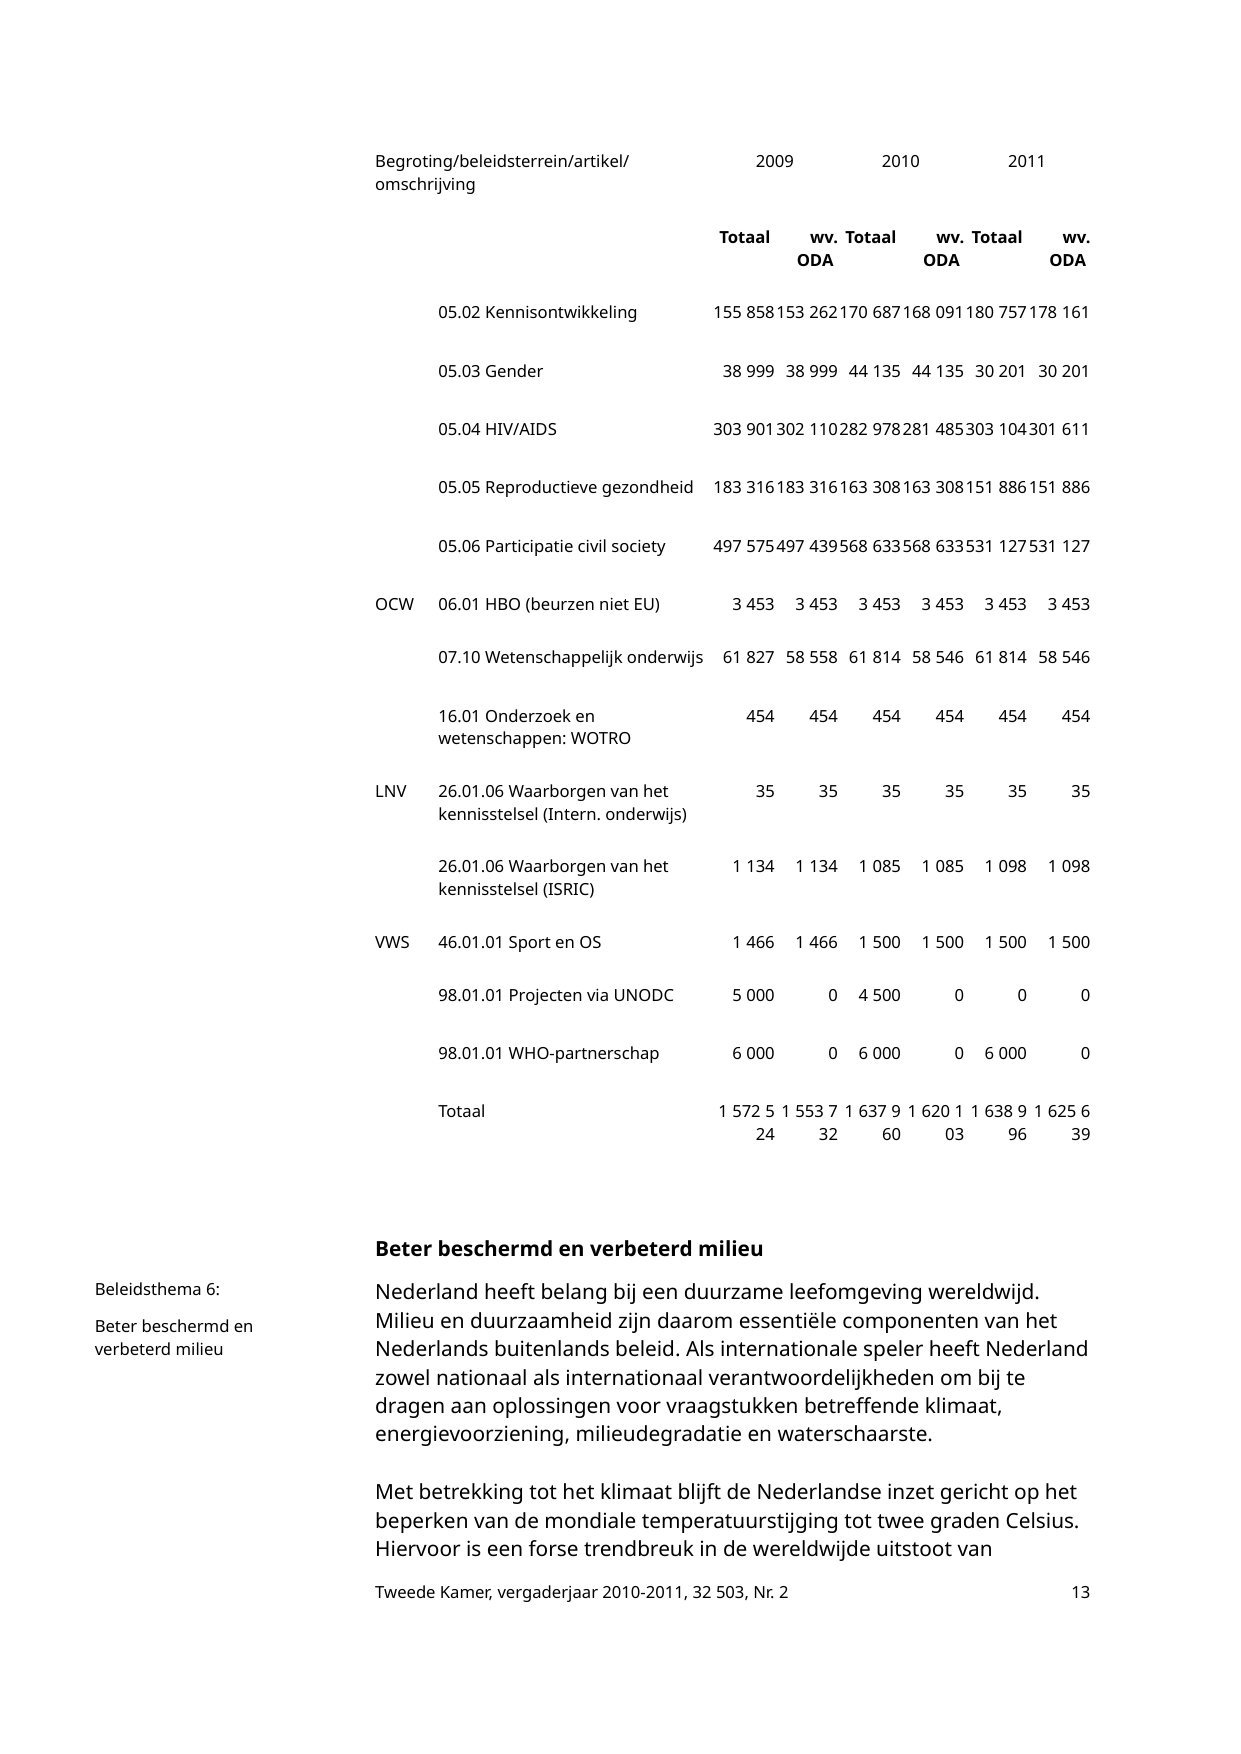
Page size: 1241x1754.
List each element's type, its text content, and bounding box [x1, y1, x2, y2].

table_cell 05.06 Participatie civil society [438, 535, 711, 593]
table_cell 1 500 [964, 930, 1027, 983]
table_cell 3 453 [775, 593, 838, 646]
table_cell 61 827 [711, 646, 774, 704]
table_cell 44 135 [901, 359, 964, 418]
table_cell 454 [1027, 704, 1090, 779]
table_cell 3 453 [901, 593, 964, 646]
table_cell wv. ODA [901, 225, 964, 301]
table_cell 3 453 [964, 593, 1027, 646]
table_cell 1 637 960 [838, 1100, 901, 1175]
table_cell 07.10 Wetenschappelijk onderwijs [438, 646, 711, 704]
table_cell 153 262 [775, 301, 838, 359]
table_cell 183 316 [775, 476, 838, 534]
table_cell 38 999 [775, 359, 838, 418]
table_cell VWS [375, 930, 438, 983]
table_cell 44 135 [838, 359, 901, 418]
table_cell [375, 983, 438, 1042]
table_cell 163 308 [901, 476, 964, 534]
table_cell 05.03 Gender [438, 359, 711, 418]
table_cell 46.01.01 Sport en OS [438, 930, 711, 983]
table_cell 303 901 [711, 418, 774, 476]
table_cell Totaal [964, 225, 1027, 301]
table_cell 35 [901, 780, 964, 855]
table_cell [375, 535, 438, 593]
table_cell LNV [375, 780, 438, 855]
table_cell 6 000 [838, 1042, 901, 1100]
table_cell 30 201 [1027, 359, 1090, 418]
text Met betrekking tot het klimaat blijft de Nederlandse inzet gericht op het beperken van de mondiale temperatuurstijging tot twee graden Celsius. Hiervoor is een forse trendbreuk in de wereldwijde uitstoot van [375, 1477, 1090, 1563]
table_cell [375, 704, 438, 779]
table_cell 16.01 Onderzoek en wetenschappen: WOTRO [438, 704, 711, 779]
table_cell 531 127 [964, 535, 1027, 593]
table_cell 1 572 524 [711, 1100, 774, 1175]
table_cell 302 110 [775, 418, 838, 476]
table_cell 0 [775, 1042, 838, 1100]
table_cell [375, 855, 438, 930]
table_cell 282 978 [838, 418, 901, 476]
table_cell 151 886 [964, 476, 1027, 534]
table_cell 0 [1027, 1042, 1090, 1100]
text Beter beschermd en verbeterd milieu [94, 1315, 328, 1360]
table_cell 1 500 [1027, 930, 1090, 983]
table_cell [438, 225, 711, 301]
table_cell 151 886 [1027, 476, 1090, 534]
table_cell 0 [775, 983, 838, 1042]
table_cell 1 085 [901, 855, 964, 930]
table_cell 163 308 [838, 476, 901, 534]
table_cell 301 611 [1027, 418, 1090, 476]
table_cell 30 201 [964, 359, 1027, 418]
table_cell 4 500 [838, 983, 901, 1042]
table_cell Totaal [711, 225, 774, 301]
table_cell 1 098 [1027, 855, 1090, 930]
table_cell [375, 1042, 438, 1100]
table_cell [375, 301, 438, 359]
table_cell [375, 476, 438, 534]
table_cell 3 453 [838, 593, 901, 646]
table_cell 170 687 [838, 301, 901, 359]
table_cell 1 620 103 [901, 1100, 964, 1175]
table_cell 3 453 [1027, 593, 1090, 646]
table_cell 05.05 Reproductieve gezondheid [438, 476, 711, 534]
table_cell 98.01.01 Projecten via UNODC [438, 983, 711, 1042]
table_cell wv. ODA [1027, 225, 1090, 301]
table_header 2011 [964, 150, 1090, 225]
table_cell 155 858 [711, 301, 774, 359]
table_cell [375, 1100, 438, 1175]
table_cell 58 546 [1027, 646, 1090, 704]
table_cell 5 000 [711, 983, 774, 1042]
table_cell 568 633 [838, 535, 901, 593]
table_cell 454 [964, 704, 1027, 779]
table_cell wv. ODA [775, 225, 838, 301]
table_cell 454 [838, 704, 901, 779]
table_cell 454 [775, 704, 838, 779]
table_cell 58 546 [901, 646, 964, 704]
table_cell 303 104 [964, 418, 1027, 476]
table_cell 1 466 [775, 930, 838, 983]
table_cell 6 000 [964, 1042, 1027, 1100]
table_cell 26.01.06 Waarborgen van het kennisstelsel (Intern. onderwijs) [438, 780, 711, 855]
table_cell 0 [901, 1042, 964, 1100]
table_cell 35 [775, 780, 838, 855]
table_cell 178 161 [1027, 301, 1090, 359]
table_cell 05.02 Kennisontwikkeling [438, 301, 711, 359]
table_cell [375, 225, 438, 301]
table_cell 281 485 [901, 418, 964, 476]
table_cell 183 316 [711, 476, 774, 534]
table_cell 3 453 [711, 593, 774, 646]
table_cell 497 575 [711, 535, 774, 593]
table_cell [375, 646, 438, 704]
table_cell 35 [964, 780, 1027, 855]
text Beter beschermd en verbeterd milieu [375, 1234, 1090, 1262]
table_cell 1 553 732 [775, 1100, 838, 1175]
table_cell 497 439 [775, 535, 838, 593]
table_cell 35 [711, 780, 774, 855]
table_cell 1 134 [711, 855, 774, 930]
table_cell 61 814 [964, 646, 1027, 704]
table_cell 0 [1027, 983, 1090, 1042]
table_cell 61 814 [838, 646, 901, 704]
table_cell 35 [838, 780, 901, 855]
table_cell 1 085 [838, 855, 901, 930]
table_cell 568 633 [901, 535, 964, 593]
table_cell 1 500 [838, 930, 901, 983]
table_cell 6 000 [711, 1042, 774, 1100]
table_cell 168 091 [901, 301, 964, 359]
table_cell 26.01.06 Waarborgen van het kennisstelsel (ISRIC) [438, 855, 711, 930]
text Nederland heeft belang bij een duurzame leefomgeving wereldwijd. Milieu en duurzaamheid zijn daarom essentiële componenten van het Nederlands buitenlands beleid. Als internationale speler heeft Nederland zowel nationaal als internationaal verantwoordelijkheden om bij te dragen aan oplossingen voor vraagstukken betreffende klimaat, energievoorziening, milieudegradatie en waterschaarste. [375, 1277, 1090, 1448]
table_cell 454 [711, 704, 774, 779]
table_cell Totaal [438, 1100, 711, 1175]
table_cell 0 [901, 983, 964, 1042]
table_cell Totaal [838, 225, 901, 301]
table_cell 06.01 HBO (beurzen niet EU) [438, 593, 711, 646]
table_cell 35 [1027, 780, 1090, 855]
text Beleidsthema 6: [94, 1277, 328, 1300]
table_cell 1 098 [964, 855, 1027, 930]
table_cell 05.04 HIV/AIDS [438, 418, 711, 476]
table_cell 1 500 [901, 930, 964, 983]
table_cell 531 127 [1027, 535, 1090, 593]
table_header Begroting/beleidsterrein/artikel/omschrijving [375, 150, 711, 225]
table_header 2010 [838, 150, 964, 225]
table_cell 0 [964, 983, 1027, 1042]
table_cell 98.01.01 WHO-partnerschap [438, 1042, 711, 1100]
table_cell 1 134 [775, 855, 838, 930]
table_cell 454 [901, 704, 964, 779]
table_cell 1 625 639 [1027, 1100, 1090, 1175]
table_cell 1 466 [711, 930, 774, 983]
table_cell [375, 418, 438, 476]
table_cell 1 638 996 [964, 1100, 1027, 1175]
table_cell OCW [375, 593, 438, 646]
table_header 2009 [711, 150, 838, 225]
table_cell 38 999 [711, 359, 774, 418]
table_cell [375, 359, 438, 418]
table_cell 180 757 [964, 301, 1027, 359]
table_cell 58 558 [775, 646, 838, 704]
